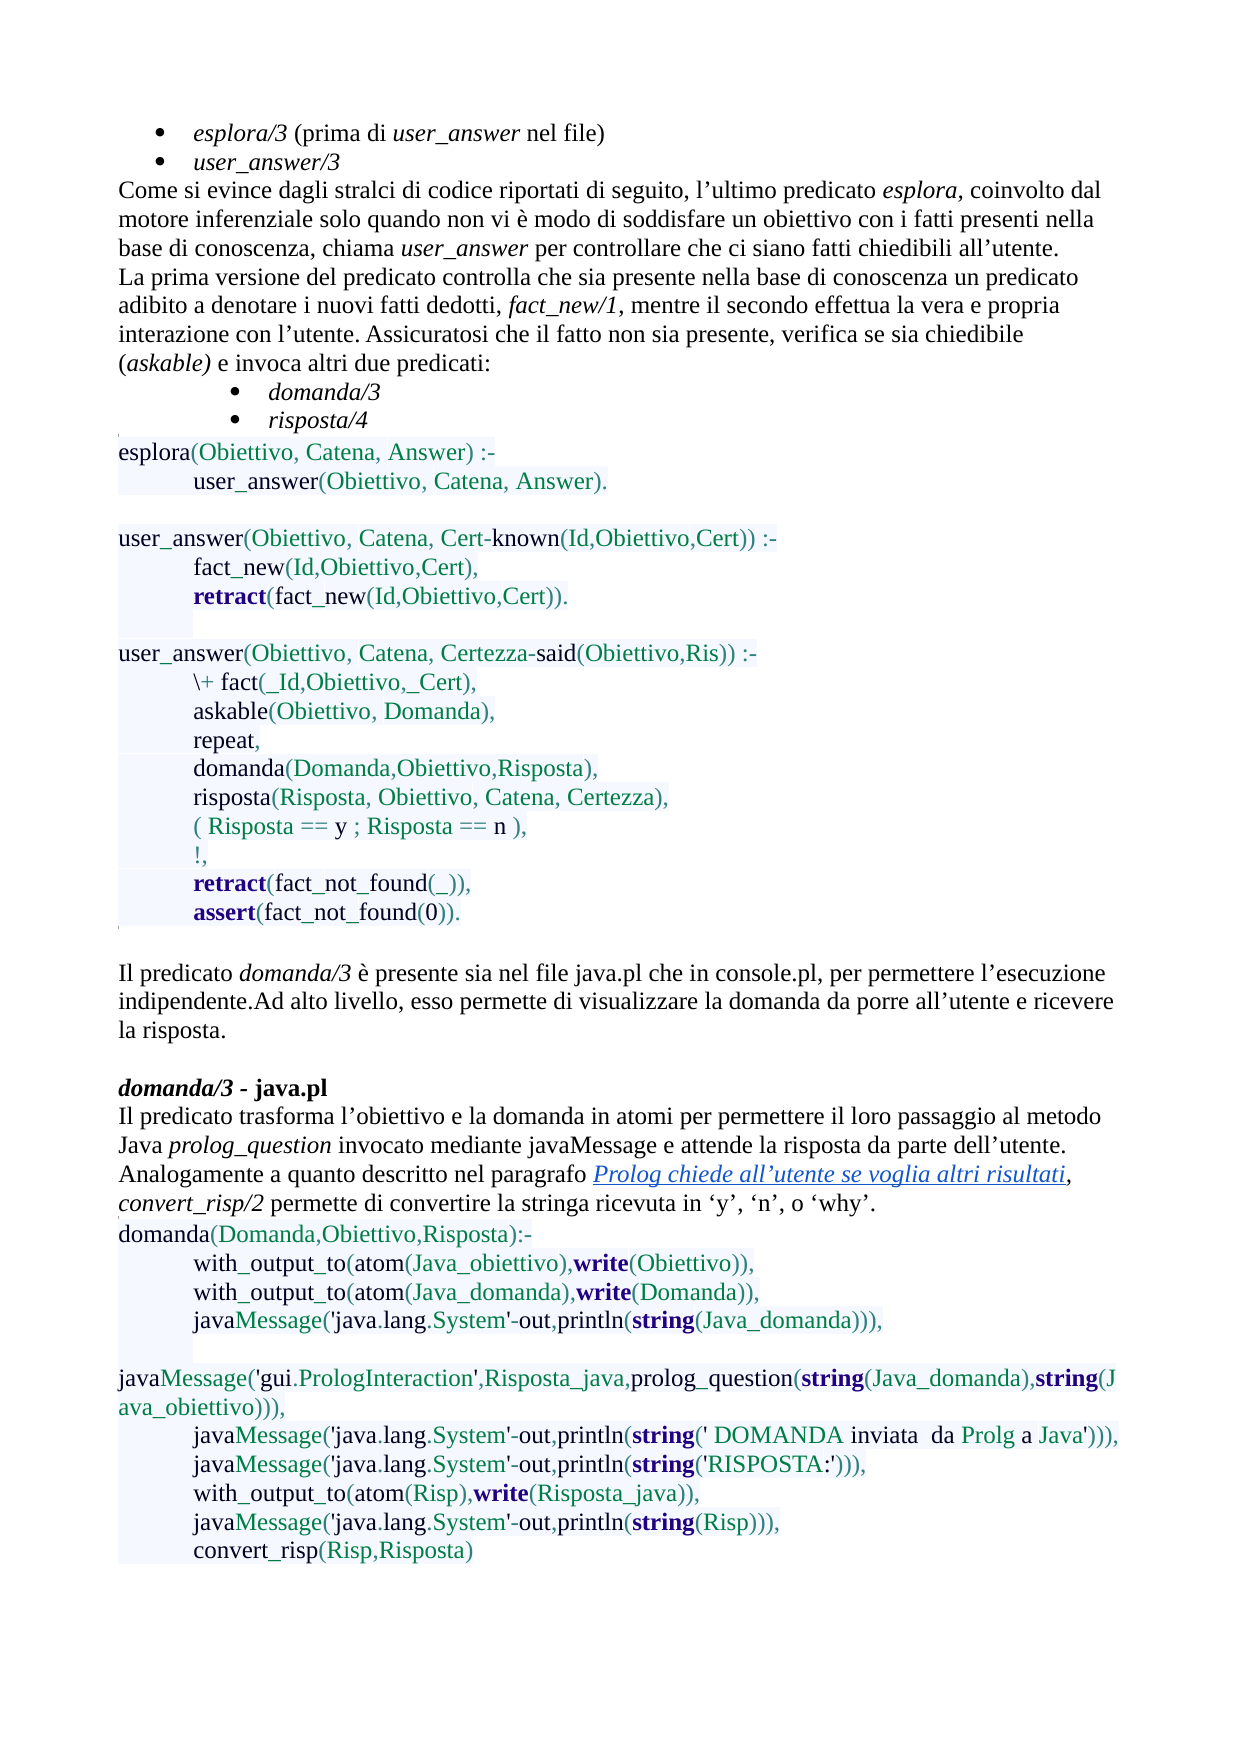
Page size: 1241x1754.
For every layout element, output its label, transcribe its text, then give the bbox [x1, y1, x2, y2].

text ( Risposta == y ; Risposta == n ), [118, 811, 1122, 840]
text assert(fact_not_found(0)). [118, 897, 1122, 926]
text user_answer(Obiettivo, Catena, Cert-known(Id,Obiettivo,Cert)) :- [118, 523, 1122, 552]
text retract(fact_not_found(_)), [118, 868, 1122, 897]
text La prima versione del predicato controlla che sia presente nella base di conoscenza un predicato adibito a denotare i nuovi fatti dedotti, fact_new/1, mentre il secondo effettua la vera e propria interazione con l’utente. Assicuratosi che il fatto non sia presente, verifica se sia chiedibile (askable) e invoca altri due predicati: [118, 262, 1122, 377]
text javaMessage('java.lang.System'-out,println(string(Java_domanda))), [118, 1306, 1122, 1334]
text domanda(Domanda,Obiettivo,Risposta), [118, 753, 1122, 782]
text \+ fact(_Id,Obiettivo,_Cert), [118, 667, 1122, 696]
text retract(fact_new(Id,Obiettivo,Cert)). [118, 581, 1122, 610]
text Il predicato domanda/3 è presente sia nel file java.pl che in console.pl, per permettere l’esecuzione indipendente.Ad alto livello, esso permette di visualizzare la domanda da porre all’utente e ricevere la risposta. [118, 958, 1122, 1044]
list risposta/4 [231, 406, 1122, 434]
text risposta(Risposta, Obiettivo, Catena, Certezza), [118, 782, 1122, 811]
text domanda/3 - java.pl [118, 1073, 1122, 1101]
text user_answer(Obiettivo, Catena, Answer). [118, 466, 1122, 495]
text javaMessage('java.lang.System'-out,println(string(Risp))), [118, 1507, 1122, 1536]
text javaMessage('java.lang.System'-out,println(string(' DOMANDA inviata da Prolg a Java'))), [118, 1421, 1122, 1449]
text fact_new(Id,Obiettivo,Cert), [118, 552, 1122, 581]
text repeat, [118, 725, 1122, 753]
text !, [118, 840, 1122, 868]
text askable(Obiettivo, Domanda), [118, 696, 1122, 725]
text Come si evince dagli stralci di codice riportati di seguito, l’ultimo predicato esplora, coinvolto dal motore inferenziale solo quando non vi è modo di soddisfare un obiettivo con i fatti presenti nella base di conoscenza, chiama user_answer per controllare che ci siano fatti chiedibili all’utente. [118, 176, 1122, 262]
text esplora(Obiettivo, Catena, Answer) :- [118, 437, 1122, 466]
text convert_risp(Risp,Risposta) [118, 1536, 1122, 1564]
text with_output_to(atom(Java_obiettivo),write(Obiettivo)), [118, 1248, 1122, 1277]
text domanda(Domanda,Obiettivo,Risposta):- [118, 1219, 1122, 1248]
text with_output_to(atom(Java_domanda),write(Domanda)), [118, 1277, 1122, 1306]
list user_answer/3 [156, 147, 1122, 176]
list esplora/3 (prima di user_answer nel file) [156, 118, 1122, 147]
text javaMessage('java.lang.System'-out,println(string('RISPOSTA:'))), [118, 1449, 1122, 1478]
list domanda/3 [231, 377, 1122, 406]
text user_answer(Obiettivo, Catena, Certezza-said(Obiettivo,Ris)) :- [118, 638, 1122, 667]
text javaMessage('gui.PrologInteraction',Risposta_java,prolog_question(string(Java_domanda),string(Java_obiettivo))), [118, 1334, 1122, 1421]
text Il predicato trasforma l’obiettivo e la domanda in atomi per permettere il loro passaggio al metodo Java prolog_question invocato mediante javaMessage e attende la risposta da parte dell’utente. Analogamente a quanto descritto nel paragrafo Prolog chiede all’utente se voglia altri risultati, convert_risp/2 permette di convertire la stringa ricevuta in ‘y’, ‘n’, o ‘why’. [118, 1101, 1122, 1216]
text with_output_to(atom(Risp),write(Risposta_java)), [118, 1478, 1122, 1507]
